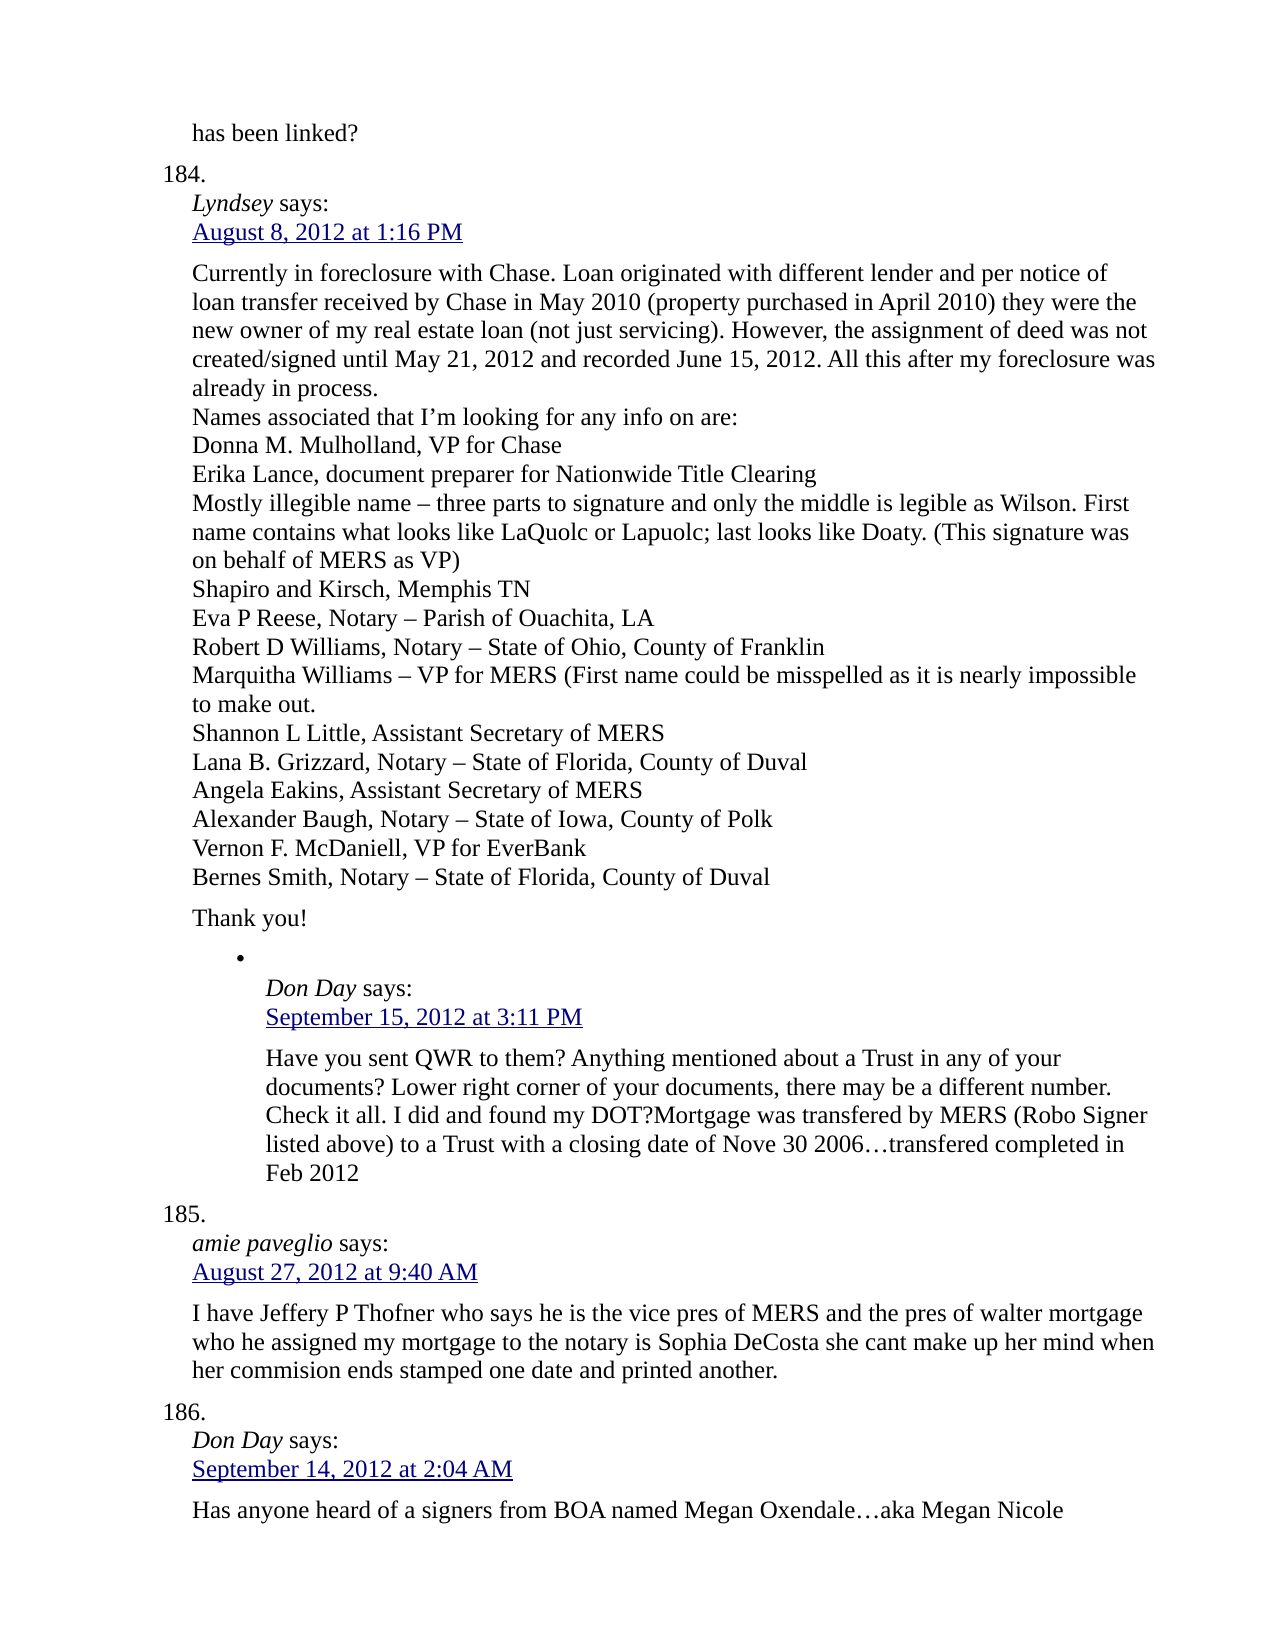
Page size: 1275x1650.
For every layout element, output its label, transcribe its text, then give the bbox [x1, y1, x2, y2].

list Currently in foreclosure with Chase. Loan originated with different lender and per notice of loan transfer received by Chase in May 2010 (property purchased in April 2010) they were the new owner of my real estate loan (not just servicing). However, the assignment of deed was not created/signed until May 21, 2012 and recorded June 15, 2012. All this after my foreclosure was already in process. Names associated that I’m looking for any info on are: Donna M. Mulholland, VP for Chase Erika Lance, document preparer for Nationwide Title Clearing Mostly illegible name – three parts to signature and only the middle is legible as Wilson. First name contains what looks like LaQuolc or Lapuolc; last looks like Doaty. (This signature was on behalf of MERS as VP) Shapiro and Kirsch, Memphis TN Eva P Reese, Notary – Parish of Ouachita, LA Robert D Williams, Notary – State of Ohio, County of Franklin Marquitha Williams – VP for MERS (First name could be misspelled as it is nearly impossible to make out. Shannon L Little, Assistant Secretary of MERS Lana B. Grizzard, Notary – State of Florida, County of Duval Angela Eakins, Assistant Secretary of MERS Alexander Baugh, Notary – State of Iowa, County of Polk Vernon F. McDaniell, VP for EverBank Bernes Smith, Notary – State of Florida, County of Duval [162, 258, 1157, 891]
list Lyndsey says: [162, 188, 1157, 217]
list August 8, 2012 at 1:16 PM [162, 217, 1157, 246]
list Have you sent QWR to them? Anything mentioned about a Trust in any of your documents? Lower right corner of your documents, there may be a different number. Check it all. I did and found my DOT?Mortgage was transfered by MERS (Robo Signer listed above) to a Trust with a closing date of Nove 30 2006…transfered completed in Feb 2012 [236, 1043, 1157, 1187]
list September 14, 2012 at 2:04 AM [162, 1454, 1157, 1483]
list Has anyone heard of a signers from BOA named Megan Oxendale…aka Megan Nicole [162, 1496, 1157, 1524]
list Don Day says: [236, 973, 1157, 1002]
list Thank you! [162, 903, 1157, 932]
list I have Jeffery P Thofner who says he is the vice pres of MERS and the pres of walter mortgage who he assigned my mortgage to the notary is Sophia DeCosta she cant make up her mind when her commision ends stamped one date and printed another. [162, 1298, 1157, 1384]
list Don Day says: [162, 1426, 1157, 1454]
list August 27, 2012 at 9:40 AM [162, 1257, 1157, 1286]
list amie paveglio says: [162, 1228, 1157, 1257]
list has been linked? [162, 118, 1157, 147]
list September 15, 2012 at 3:11 PM [236, 1002, 1157, 1031]
